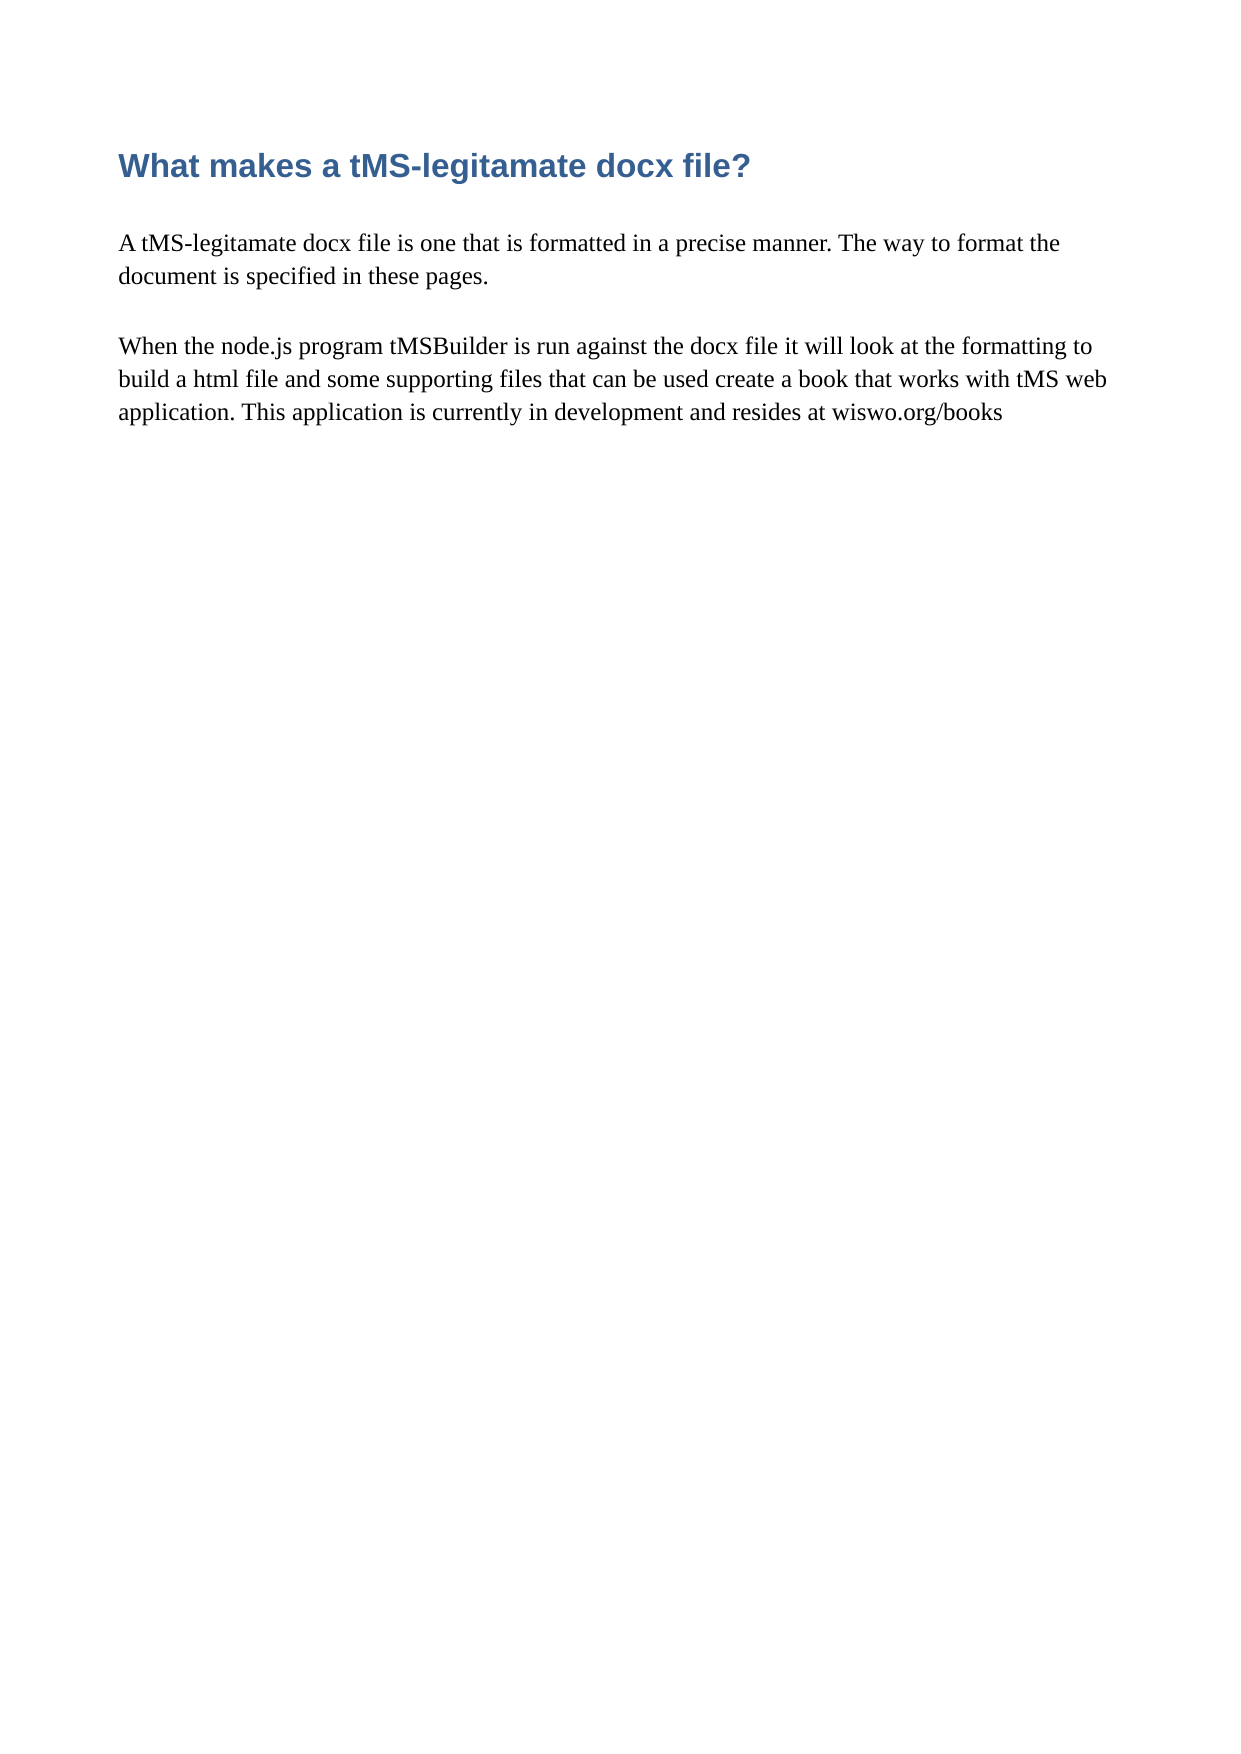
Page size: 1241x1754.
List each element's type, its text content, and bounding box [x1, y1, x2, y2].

subtitle What makes a tMS-legitamate docx file? [115, 143, 1125, 184]
text A tMS-legitamate docx file is one that is formatted in a precise manner. The way to format the document is specified in these pages. [115, 225, 1125, 289]
text When the node.js program tMSBuilder is run against the docx file it will look at the formatting to build a html file and some supporting files that can be used create a book that works with tMS web application. This application is currently in development and resides at wiswo.org/books [115, 328, 1125, 426]
